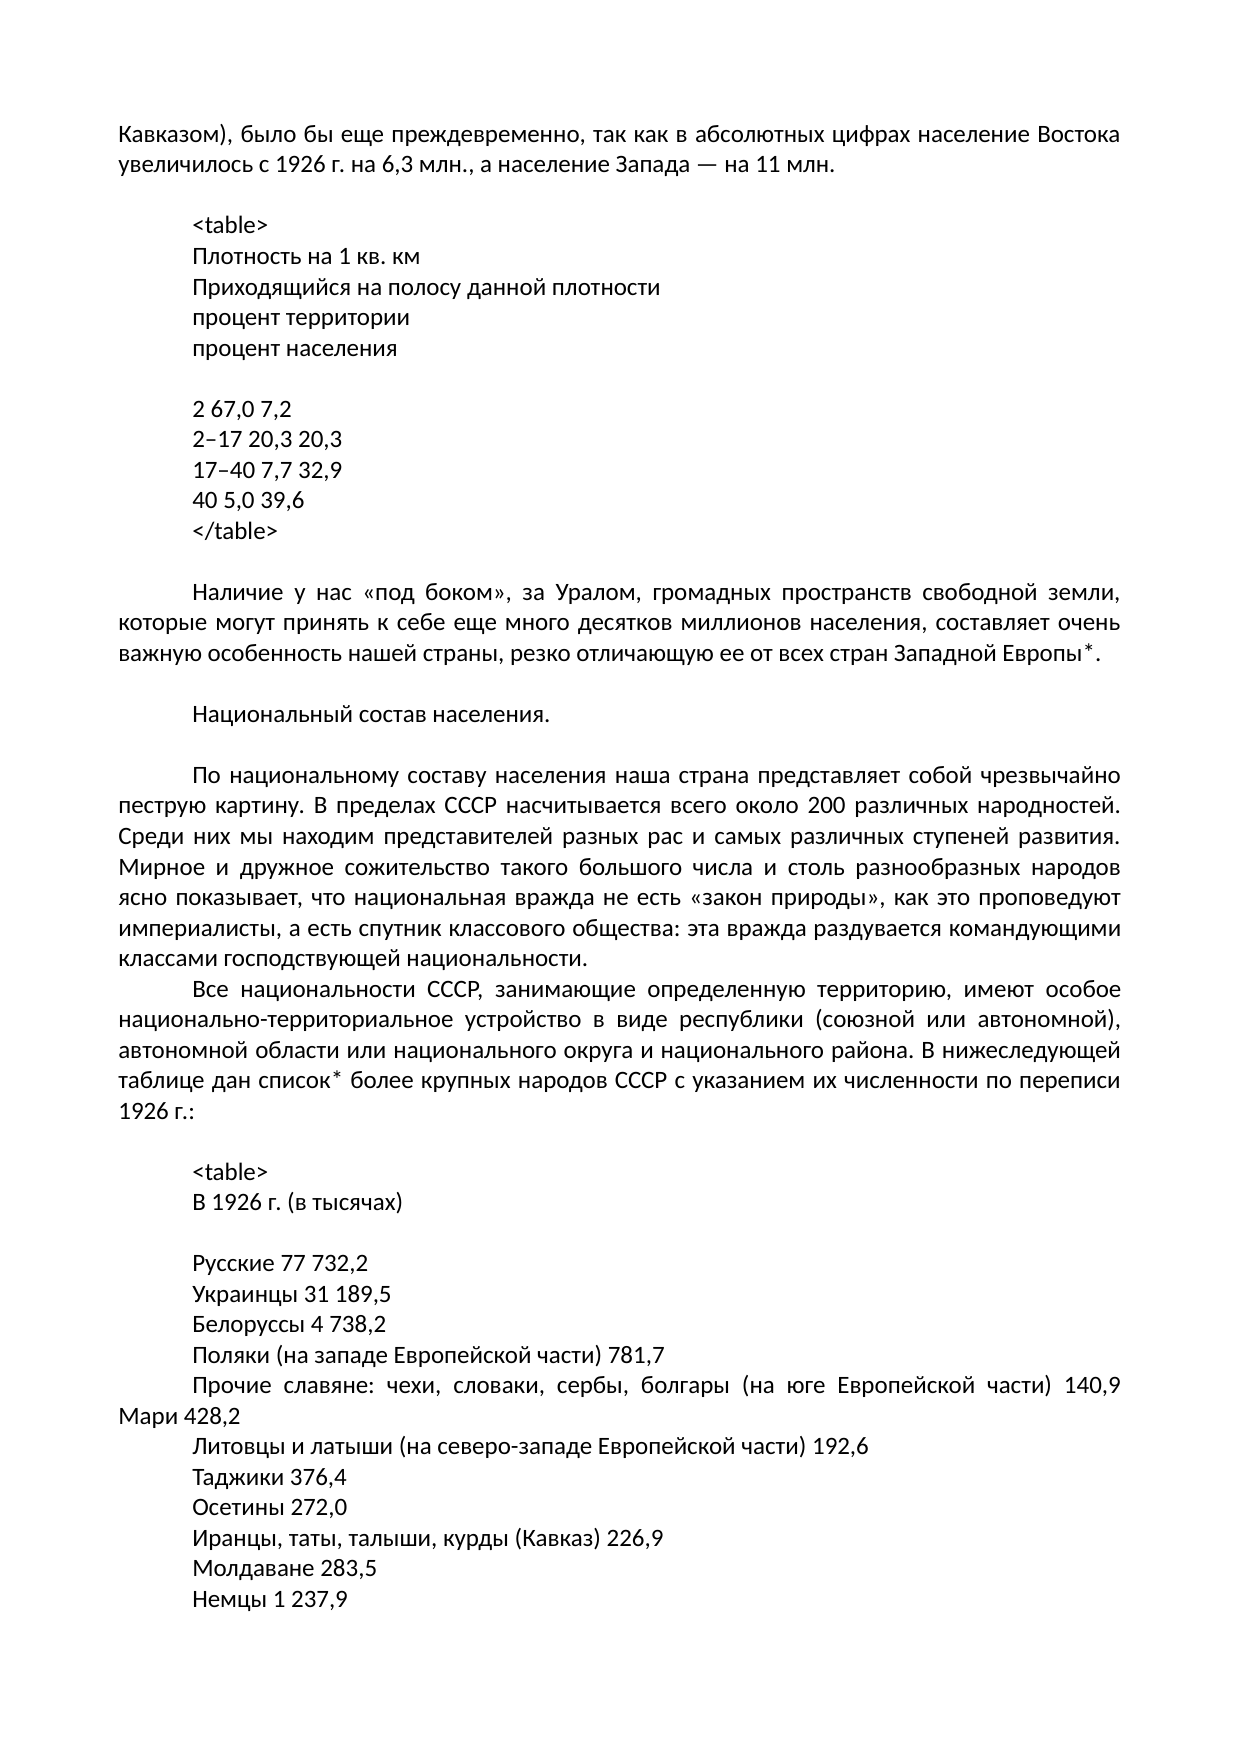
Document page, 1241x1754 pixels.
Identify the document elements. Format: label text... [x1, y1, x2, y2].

text Иранцы, таты, талыши, курды (Кавказ) 226,9 [118, 1522, 1122, 1553]
text Национальный состав населения. [118, 698, 1122, 728]
text Осетины 272,0 [118, 1492, 1122, 1522]
text </table> [118, 515, 1122, 545]
text По национальному составу населения наша страна представляет собой чрезвычайно пеструю картину. В пределах СССР насчитывается всего около 200 различных народностей. Среди них мы находим представителей разных рас и самых различных ступеней развития. Мирное и дружное сожительство такого большого числа и столь разнообразных народов ясно показывает, что национальная вражда не есть «закон природы», как это проповедуют империалисты, а есть спутник классового общества: эта вражда раздувается командующими классами господствующей национальности. [118, 759, 1122, 973]
text Плотность на 1 кв. км [118, 240, 1122, 271]
text 2–17 20,3 20,3 [118, 423, 1122, 454]
text Поляки (на западе Европейской части) 781,7 [118, 1339, 1122, 1369]
text Прочие славяне: чехи, словаки, сербы, болгары (на юге Европейской части) 140,9 Мари 428,2 [118, 1369, 1122, 1431]
text Таджики 376,4 [118, 1461, 1122, 1492]
text Русские 77 732,2 [118, 1247, 1122, 1278]
text Приходящийся на полосу данной плотности [118, 271, 1122, 301]
text В 1926 г. (в тысячах) [118, 1186, 1122, 1217]
text Все национальности СССР, занимающие определенную территорию, имеют особое национально-территориальное устройство в виде республики (союзной или автономной), автономной области или национального округа и национального района. В нижеследующей таблице дан список* более крупных народов СССР с указанием их численности по переписи 1926 г.: [118, 973, 1122, 1125]
text процент населения [118, 332, 1122, 362]
text Литовцы и латыши (на северо-западе Европейской части) 192,6 [118, 1431, 1122, 1461]
text <table> [118, 210, 1122, 240]
text 17–40 7,7 32,9 [118, 454, 1122, 484]
text Молдаване 283,5 [118, 1553, 1122, 1583]
text Белоруссы 4 738,2 [118, 1308, 1122, 1339]
text Немцы 1 237,9 [118, 1583, 1122, 1614]
text процент территории [118, 301, 1122, 332]
text <table> [118, 1156, 1122, 1186]
text Украинцы 31 189,5 [118, 1278, 1122, 1308]
text Кавказом), было бы еще преждевременно, так как в абсолютных цифрах население Востока увеличилось с 1926 г. на 6,3 млн., а население Запада — на 11 млн. [118, 118, 1122, 179]
text Наличие у нас «под боком», за Уралом, громадных пространств свободной земли, которые могут принять к себе еще много десятков миллионов населения, составляет очень важную особенность нашей страны, резко отличающую ее от всех стран Западной Европы*. [118, 576, 1122, 667]
text 40 5,0 39,6 [118, 484, 1122, 515]
text 2 67,0 7,2 [118, 393, 1122, 423]
